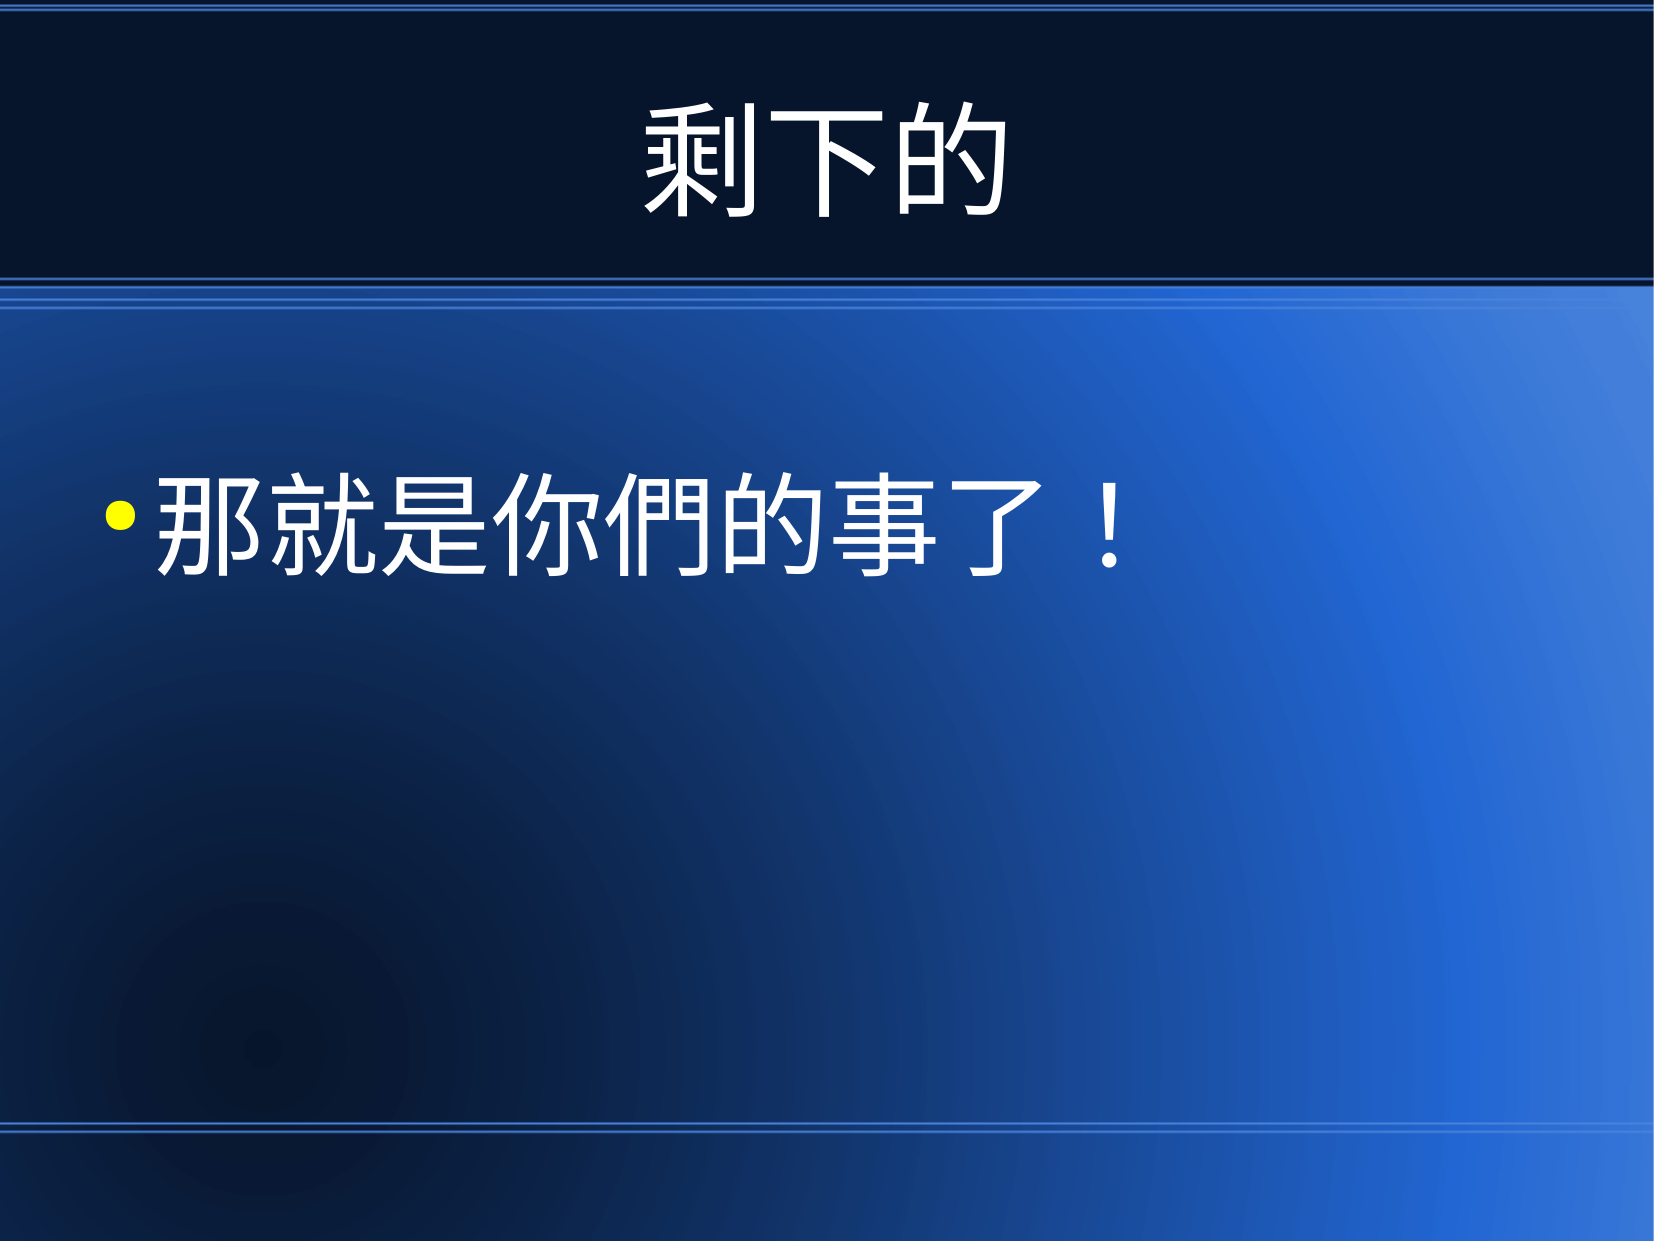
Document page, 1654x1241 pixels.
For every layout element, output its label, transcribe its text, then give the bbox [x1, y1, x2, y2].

picture [0, 0, 1654, 1241]
list 那就是你們的事了！ [82, 355, 1571, 1241]
title 剩下的 [82, 49, 1571, 257]
